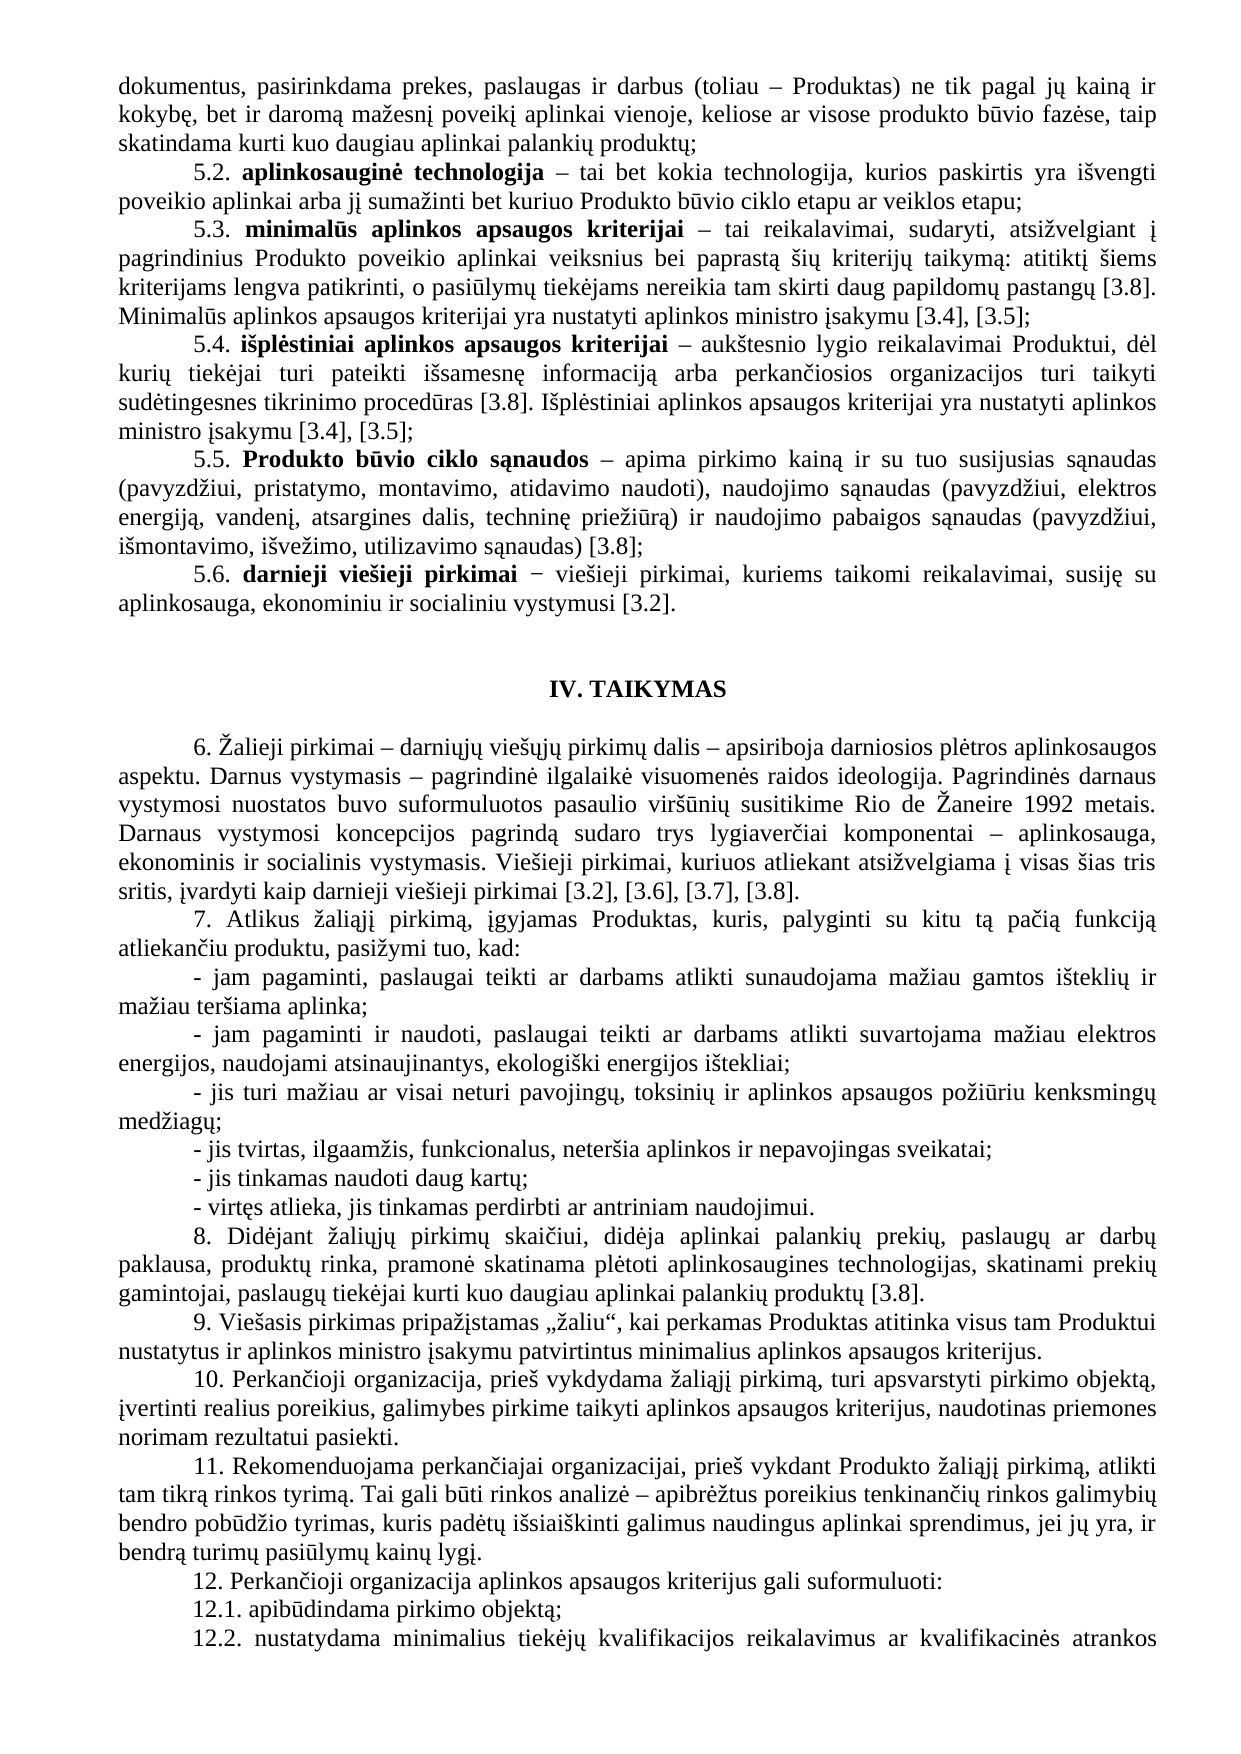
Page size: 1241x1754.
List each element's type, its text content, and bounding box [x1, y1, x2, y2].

text - jis tinkamas naudoti daug kartų; [118, 1163, 1157, 1192]
text 12. Perkančioji organizacija aplinkos apsaugos kriterijus gali suformuluoti: [118, 1566, 1157, 1594]
text - jis tvirtas, ilgaamžis, funkcionalus, neteršia aplinkos ir nepavojingas sveikatai; [118, 1134, 1157, 1163]
text 6. Žalieji pirkimai – darniųjų viešųjų pirkimų dalis – apsiriboja darniosios plėtros aplinkosaugos aspektu. Darnus vystymasis – pagrindinė ilgalaikė visuomenės raidos ideologija. Pagrindinės darnaus vystymosi nuostatos buvo suformuluotos pasaulio viršūnių susitikime Rio de Žaneire 1992 metais. Darnaus vystymosi koncepcijos pagrindą sudaro trys lygiaverčiai komponentai – aplinkosauga, ekonominis ir socialinis vystymasis. Viešieji pirkimai, kuriuos atliekant atsižvelgiama į visas šias tris sritis, įvardyti kaip darnieji viešieji pirkimai [3.2], [3.6], [3.7], [3.8]. [118, 732, 1157, 904]
text - jis turi mažiau ar visai neturi pavojingų, toksinių ir aplinkos apsaugos požiūriu kenksmingų medžiagų; [118, 1077, 1157, 1134]
text 9. Viešasis pirkimas pripažįstamas „žaliu“, kai perkamas Produktas atitinka visus tam Produktui nustatytus ir aplinkos ministro įsakymu patvirtintus minimalius aplinkos apsaugos kriterijus. [118, 1307, 1157, 1364]
text 5.2. aplinkosauginė technologija – tai bet kokia technologija, kurios paskirtis yra išvengti poveikio aplinkai arba jį sumažinti bet kuriuo Produkto būvio ciklo etapu ar veiklos etapu; [118, 157, 1157, 214]
text 8. Didėjant žaliųjų pirkimų skaičiui, didėja aplinkai palankių prekių, paslaugų ar darbų paklausa, produktų rinka, pramonė skatinama plėtoti aplinkosaugines technologijas, skatinami prekių gamintojai, paslaugų tiekėjai kurti kuo daugiau aplinkai palankių produktų [3.8]. [118, 1221, 1157, 1307]
text 12.1. apibūdindama pirkimo objektą; [118, 1594, 1157, 1623]
text 12.2. nustatydama minimalius tiekėjų kvalifikacijos reikalavimus ar kvalifikacinės atrankos [118, 1623, 1157, 1652]
text 7. Atlikus žaliąjį pirkimą, įgyjamas Produktas, kuris, palyginti su kitu tą pačią funkciją atliekančiu produktu, pasižymi tuo, kad: [118, 904, 1157, 962]
text - virtęs atlieka, jis tinkamas perdirbti ar antriniam naudojimui. [118, 1192, 1157, 1221]
text - jam pagaminti ir naudoti, paslaugai teikti ar darbams atlikti suvartojama mažiau elektros energijos, naudojami atsinaujinantys, ekologiški energijos ištekliai; [118, 1019, 1157, 1077]
text 5.5. Produkto būvio ciklo sąnaudos – apima pirkimo kainą ir su tuo susijusias sąnaudas (pavyzdžiui, pristatymo, montavimo, atidavimo naudoti), naudojimo sąnaudas (pavyzdžiui, elektros energiją, vandenį, atsargines dalis, techninę priežiūrą) ir naudojimo pabaigos sąnaudas (pavyzdžiui, išmontavimo, išvežimo, utilizavimo sąnaudas) [3.8]; [118, 444, 1157, 559]
text dokumentus, pasirinkdama prekes, paslaugas ir darbus (toliau – Produktas) ne tik pagal jų kainą ir kokybę, bet ir daromą mažesnį poveikį aplinkai vienoje, keliose ar visose produkto būvio fazėse, taip skatindama kurti kuo daugiau aplinkai palankių produktų; [118, 71, 1157, 157]
text 5.4. išplėstiniai aplinkos apsaugos kriterijai – aukštesnio lygio reikalavimai Produktui, dėl kurių tiekėjai turi pateikti išsamesnę informaciją arba perkančiosios organizacijos turi taikyti sudėtingesnes tikrinimo procedūras [3.8]. Išplėstiniai aplinkos apsaugos kriterijai yra nustatyti aplinkos ministro įsakymu [3.4], [3.5]; [118, 329, 1157, 444]
text 5.3. minimalūs aplinkos apsaugos kriterijai – tai reikalavimai, sudaryti, atsižvelgiant į pagrindinius Produkto poveikio aplinkai veiksnius bei paprastą šių kriterijų taikymą: atitiktį šiems kriterijams lengva patikrinti, o pasiūlymų tiekėjams nereikia tam skirti daug papildomų pastangų [3.8]. Minimalūs aplinkos apsaugos kriterijai yra nustatyti aplinkos ministro įsakymu [3.4], [3.5]; [118, 214, 1157, 329]
text 10. Perkančioji organizacija, prieš vykdydama žaliąjį pirkimą, turi apsvarstyti pirkimo objektą, įvertinti realius poreikius, galimybes pirkime taikyti aplinkos apsaugos kriterijus, naudotinas priemones norimam rezultatui pasiekti. [118, 1364, 1157, 1451]
text - jam pagaminti, paslaugai teikti ar darbams atlikti sunaudojama mažiau gamtos išteklių ir mažiau teršiama aplinka; [118, 962, 1157, 1019]
text IV. TAIKYMAS [118, 674, 1157, 703]
text 11. Rekomenduojama perkančiajai organizacijai, prieš vykdant Produkto žaliąjį pirkimą, atlikti tam tikrą rinkos tyrimą. Tai gali būti rinkos analizė – apibrėžtus poreikius tenkinančių rinkos galimybių bendro pobūdžio tyrimas, kuris padėtų išsiaiškinti galimus naudingus aplinkai sprendimus, jei jų yra, ir bendrą turimų pasiūlymų kainų lygį. [118, 1451, 1157, 1566]
text 5.6. darnieji viešieji pirkimai − viešieji pirkimai, kuriems taikomi reikalavimai, susiję su aplinkosauga, ekonominiu ir socialiniu vystymusi [3.2]. [118, 559, 1157, 617]
